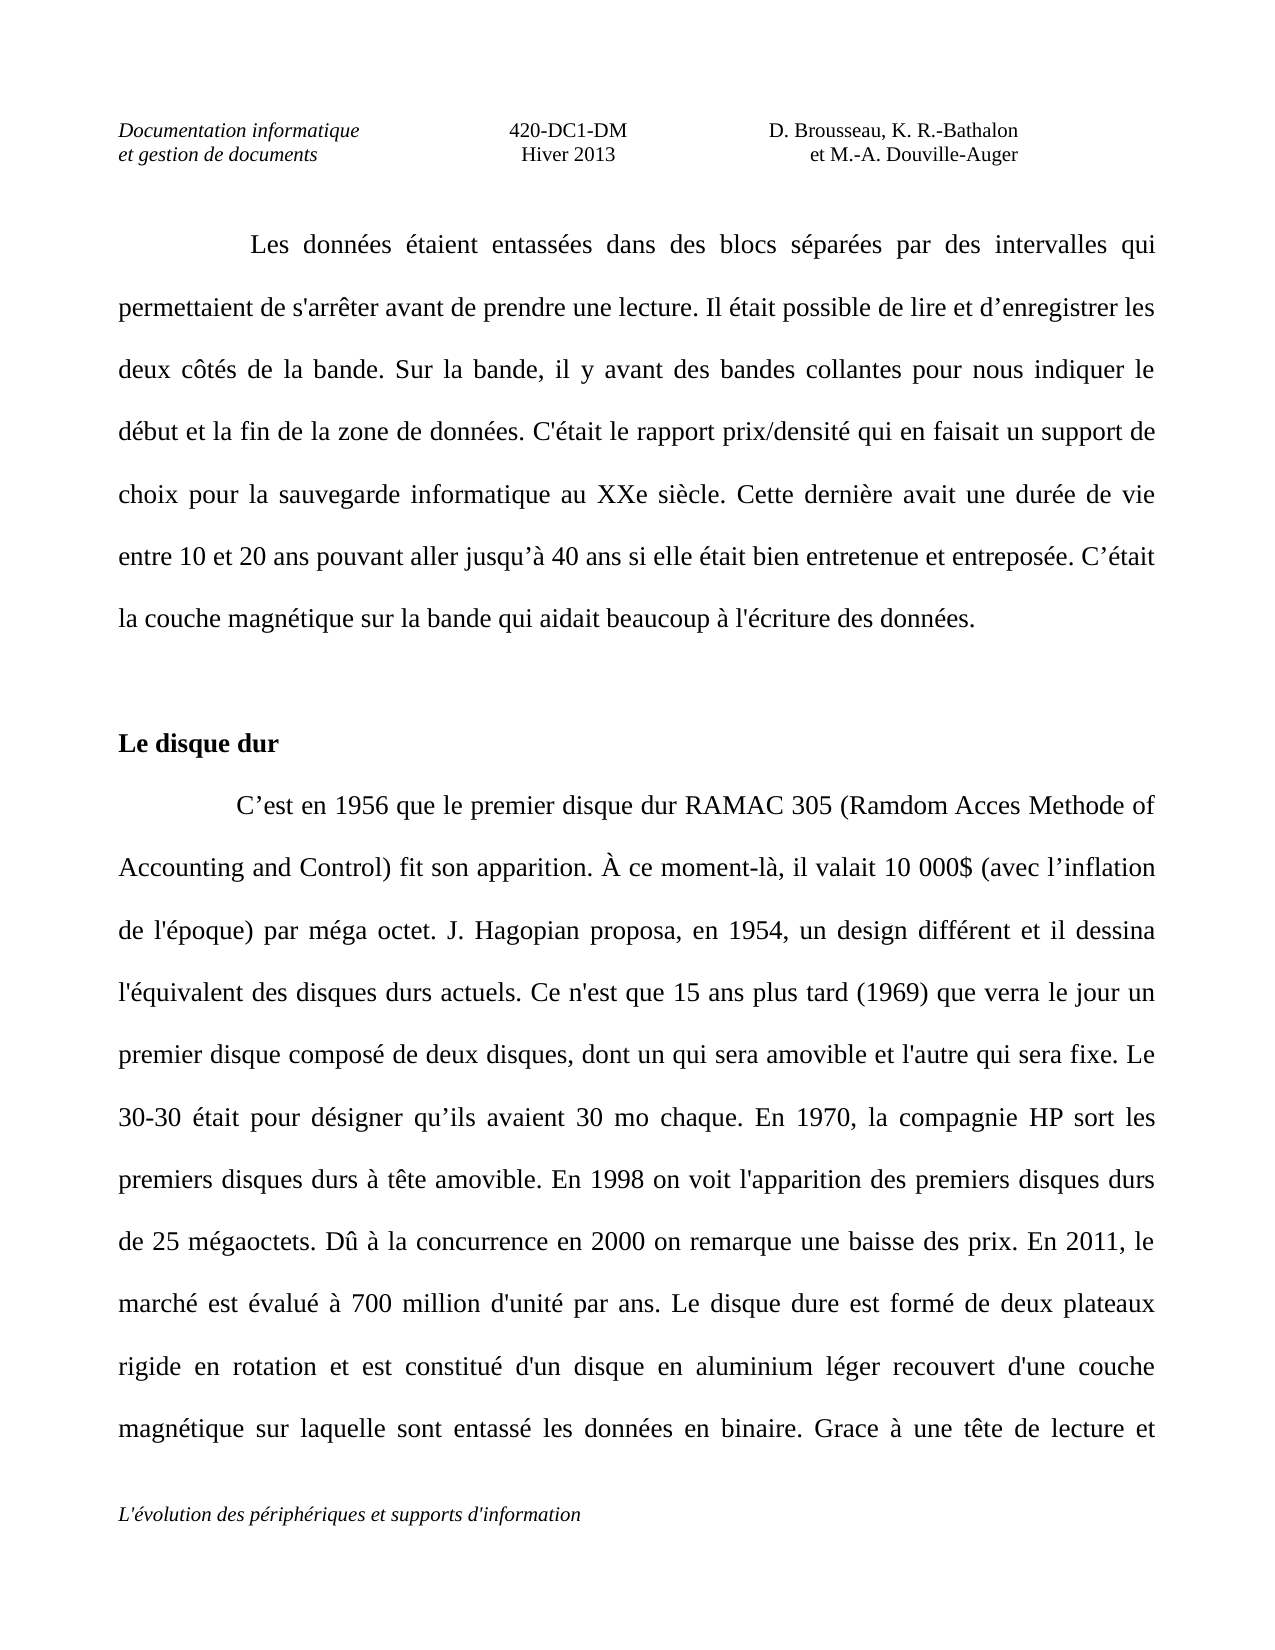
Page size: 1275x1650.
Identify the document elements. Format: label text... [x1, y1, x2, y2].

text C’est en 1956 que le premier disque dur RAMAC 305 (Ramdom Acces Methode of Accounting and Control) fit son apparition. À ce moment-là, il valait 10 000$ (avec l’inflation de l'époque) par méga octet. J. Hagopian proposa, en 1954, un design différent et il dessina l'équivalent des disques durs actuels. Ce n'est que 15 ans plus tard (1969) que verra le jour un premier disque composé de deux disques, dont un qui sera amovible et l'autre qui sera fixe. Le 30-30 était pour désigner qu’ils avaient 30 mo chaque. En 1970, la compagnie HP sort les premiers disques durs à tête amovible. En 1998 on voit l'apparition des premiers disques durs de 25 mégaoctets. Dû à la concurrence en 2000 on remarque une baisse des prix. En 2011, le marché est évalué à 700 million d'unité par ans. Le disque dure est formé de deux plateaux rigide en rotation et est constitué d'un disque en aluminium léger recouvert d'une couche magnétique sur laquelle sont entassé les données en binaire. Grace à une tête de lecture et [118, 789, 1157, 1443]
text Les données étaient entassées dans des blocs séparées par des intervalles qui permettaient de s'arrêter avant de prendre une lecture. Il était possible de lire et d’enregistrer les deux côtés de la bande. Sur la bande, il y avant des bandes collantes pour nous indiquer le début et la fin de la zone de données. C'était le rapport prix/densité qui en faisait un support de choix pour la sauvegarde informatique au XXe siècle. Cette dernière avait une durée de vie entre 10 et 20 ans pouvant aller jusqu’à 40 ans si elle était bien entretenue et entreposée. C’était la couche magnétique sur la bande qui aidait beaucoup à l'écriture des données. [118, 228, 1157, 633]
text Le disque dur [118, 727, 1157, 758]
